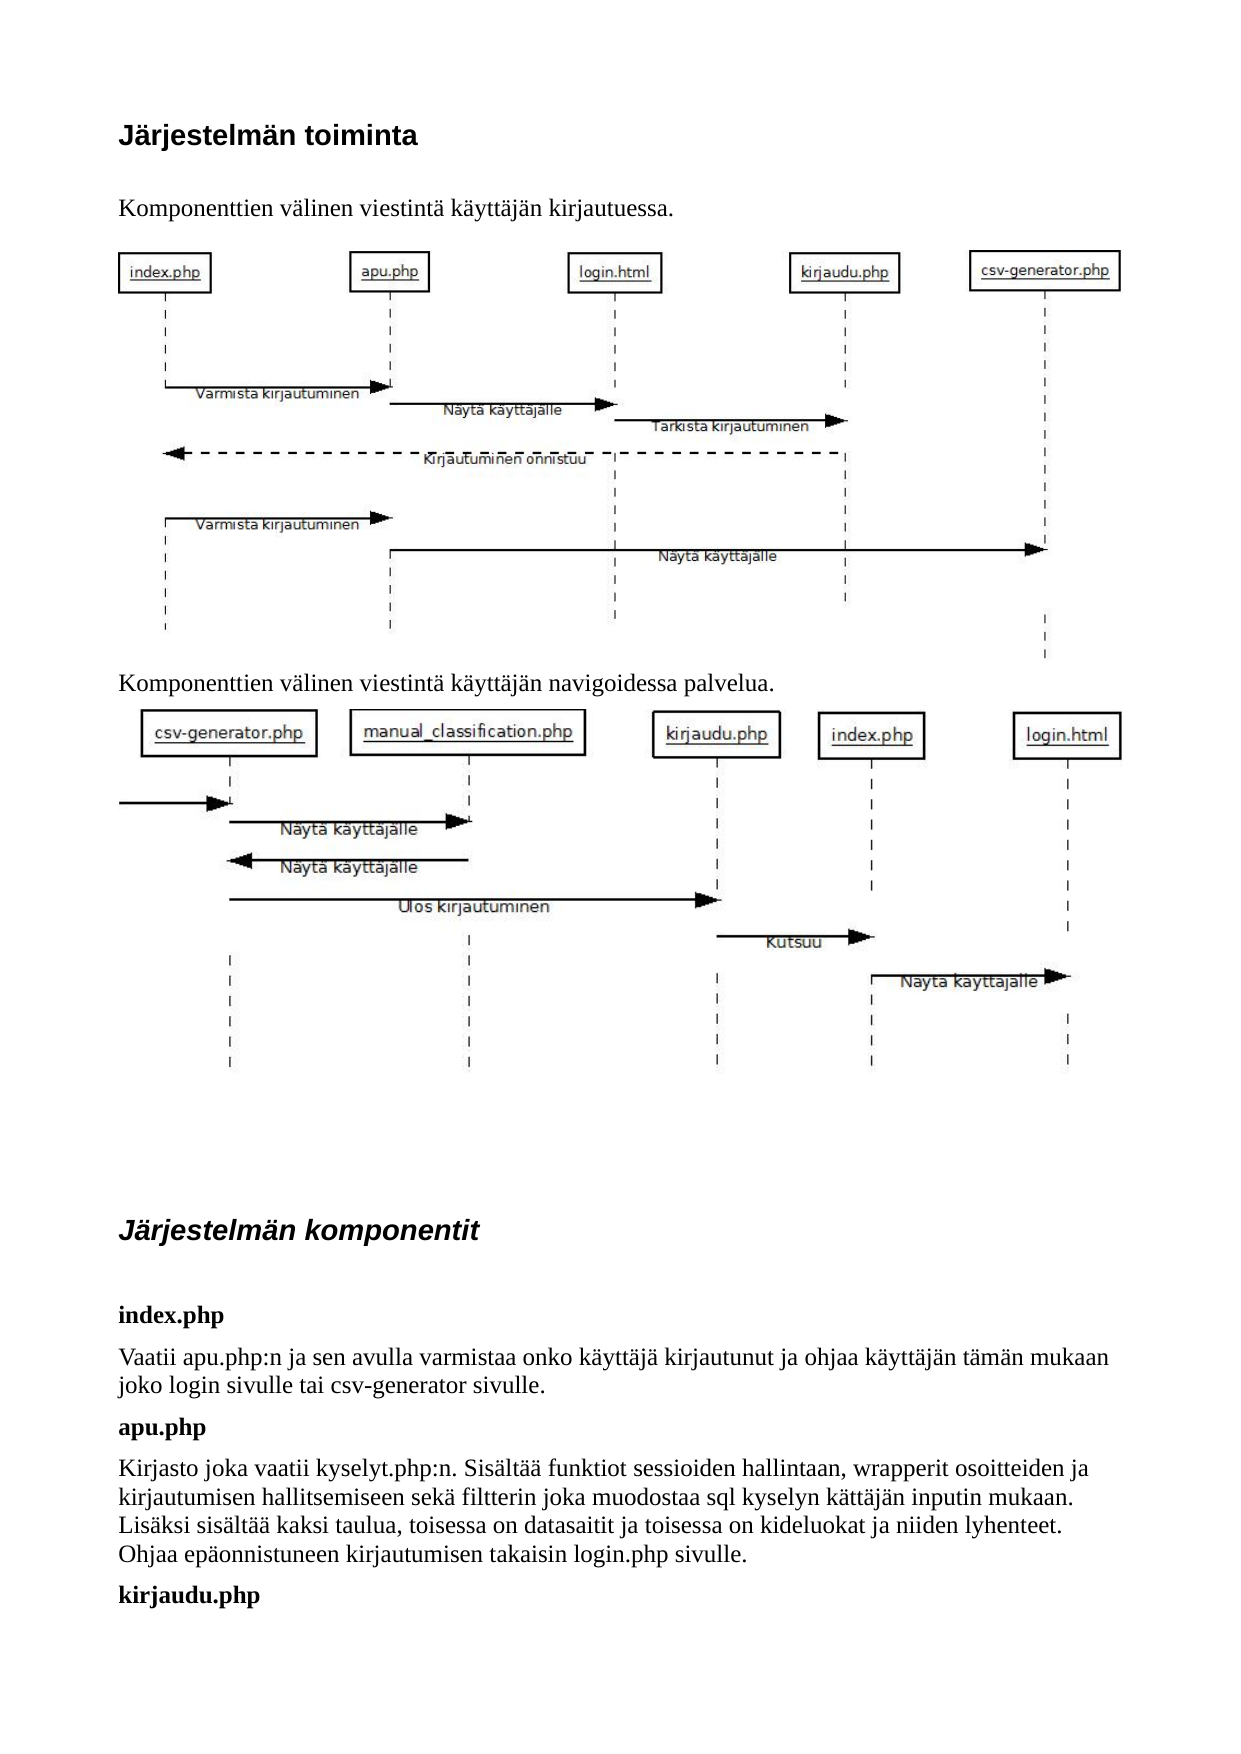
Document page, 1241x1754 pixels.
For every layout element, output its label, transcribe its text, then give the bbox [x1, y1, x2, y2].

picture [118, 709, 1123, 1076]
text Komponenttien välinen viestintä käyttäjän navigoidessa palvelua. [118, 668, 1122, 697]
subtitle Järjestelmän komponentit [118, 1213, 1122, 1247]
text index.php [118, 1300, 1122, 1329]
picture [118, 250, 1123, 668]
text Komponenttien välinen viestintä käyttäjän kirjautuessa. [118, 193, 1122, 222]
subtitle Järjestelmän toiminta [118, 118, 1122, 152]
text kirjaudu.php [118, 1580, 1122, 1609]
text Kirjasto joka vaatii kyselyt.php:n. Sisältää funktiot sessioiden hallintaan, wrapperit osoitteiden ja kirjautumisen hallitsemiseen sekä filtterin joka muodostaa sql kyselyn kättäjän inputin mukaan. Lisäksi sisältää kaksi taulua, toisessa on datasaitit ja toisessa on kideluokat ja niiden lyhenteet. Ohjaa epäonnistuneen kirjautumisen takaisin login.php sivulle. [118, 1453, 1122, 1568]
text Vaatii apu.php:n ja sen avulla varmistaa onko käyttäjä kirjautunut ja ohjaa käyttäjän tämän mukaan joko login sivulle tai csv-generator sivulle. [118, 1342, 1122, 1399]
text apu.php [118, 1412, 1122, 1440]
